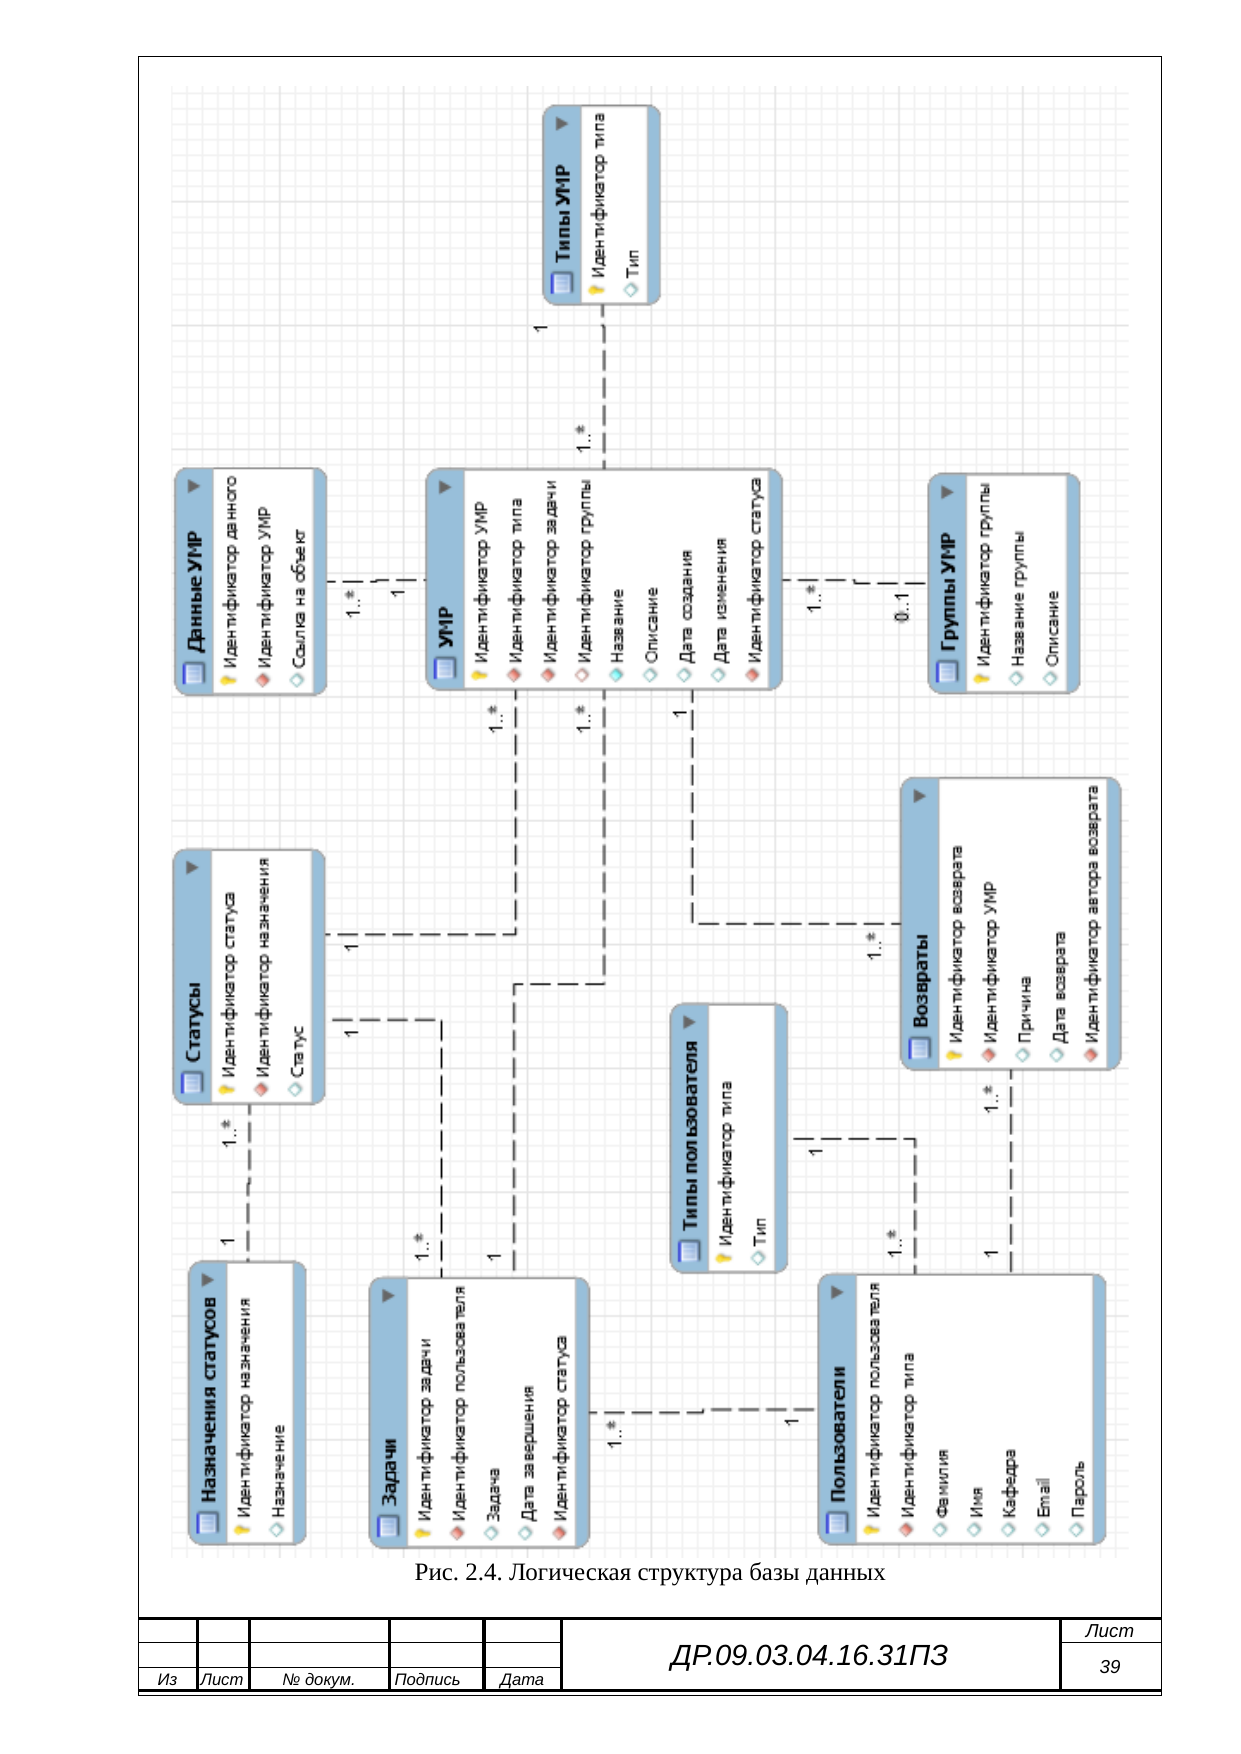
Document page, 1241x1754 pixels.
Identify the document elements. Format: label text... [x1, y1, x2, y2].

picture [171, 86, 1129, 1558]
text Рис. 2.4. Логическая структура базы данных [168, 1557, 1132, 1586]
